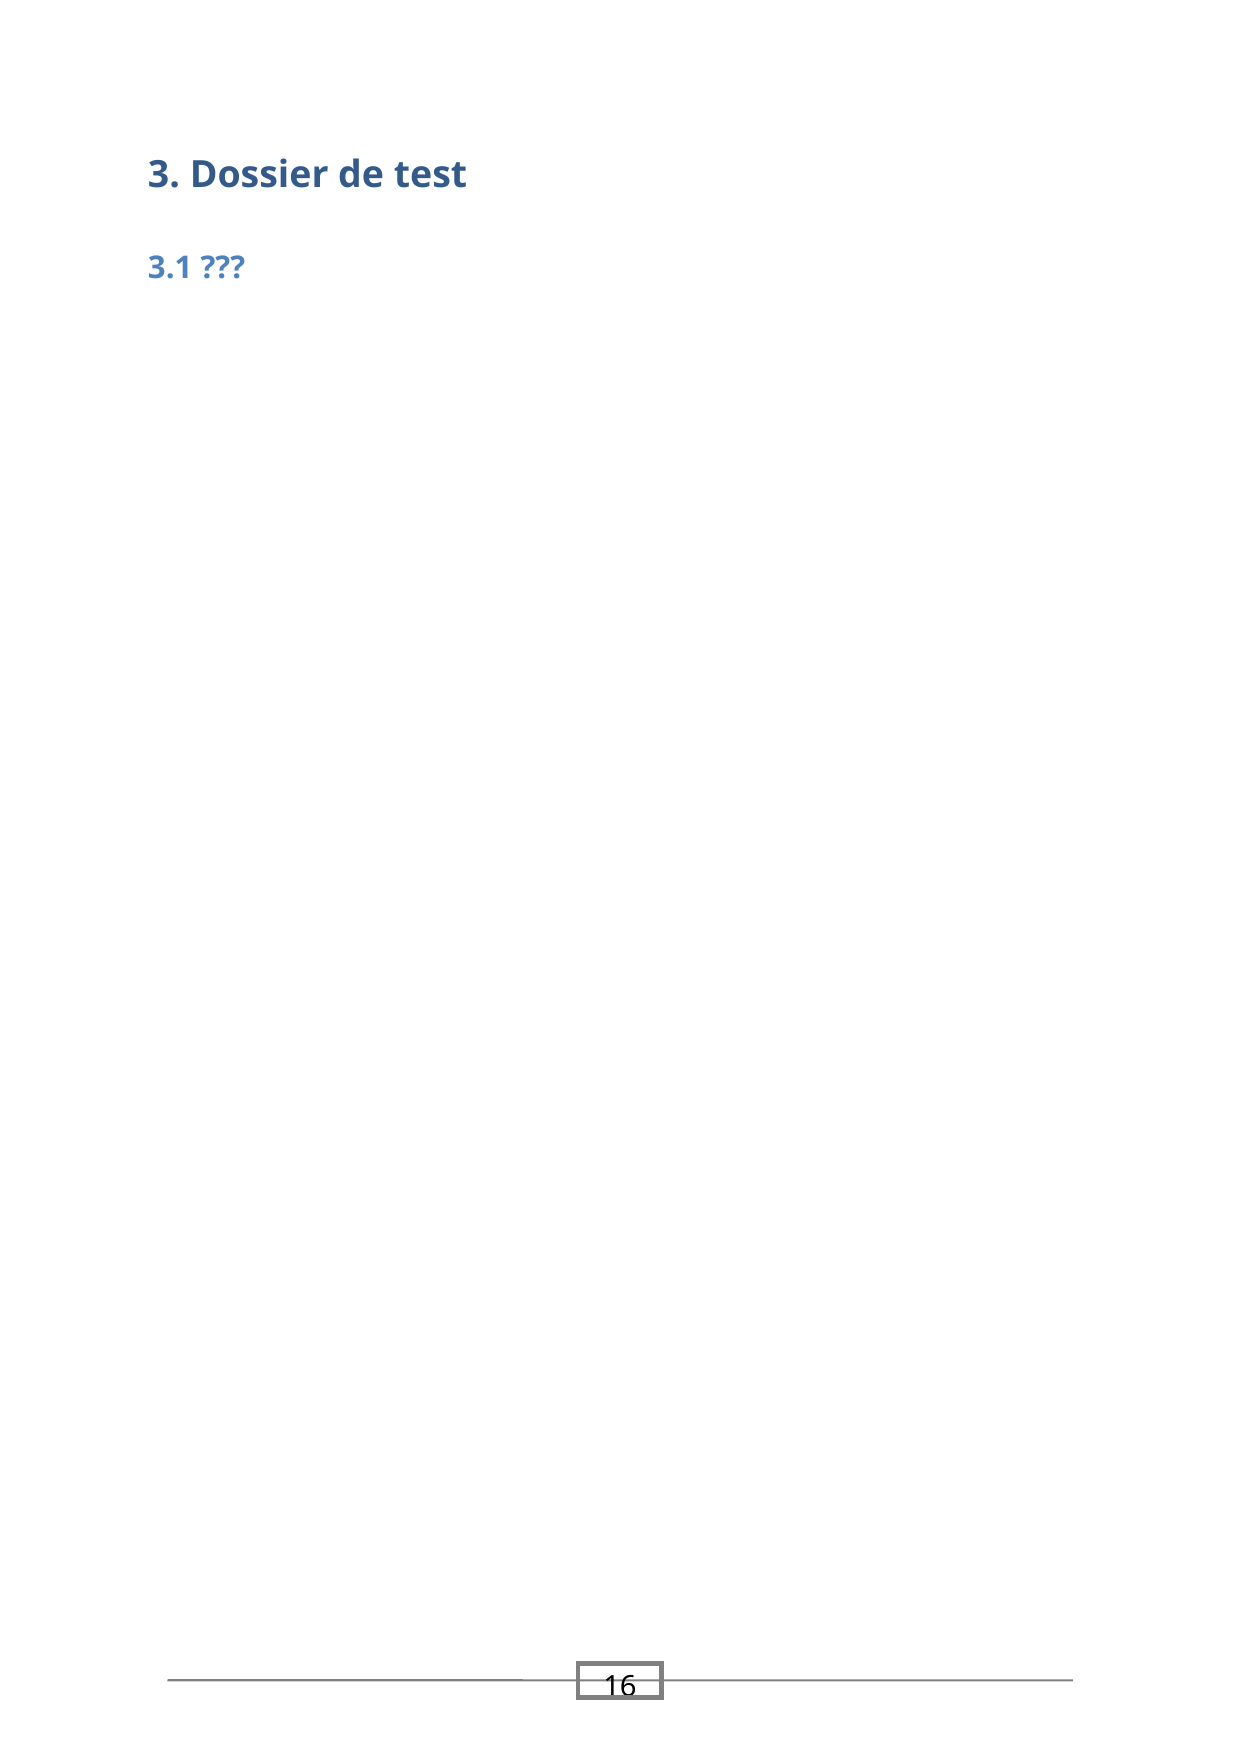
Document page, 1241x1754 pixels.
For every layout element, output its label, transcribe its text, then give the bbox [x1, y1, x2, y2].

subtitle 3. Dossier de test [148, 148, 1093, 199]
subtitle 3.1 ??? [148, 245, 1093, 288]
